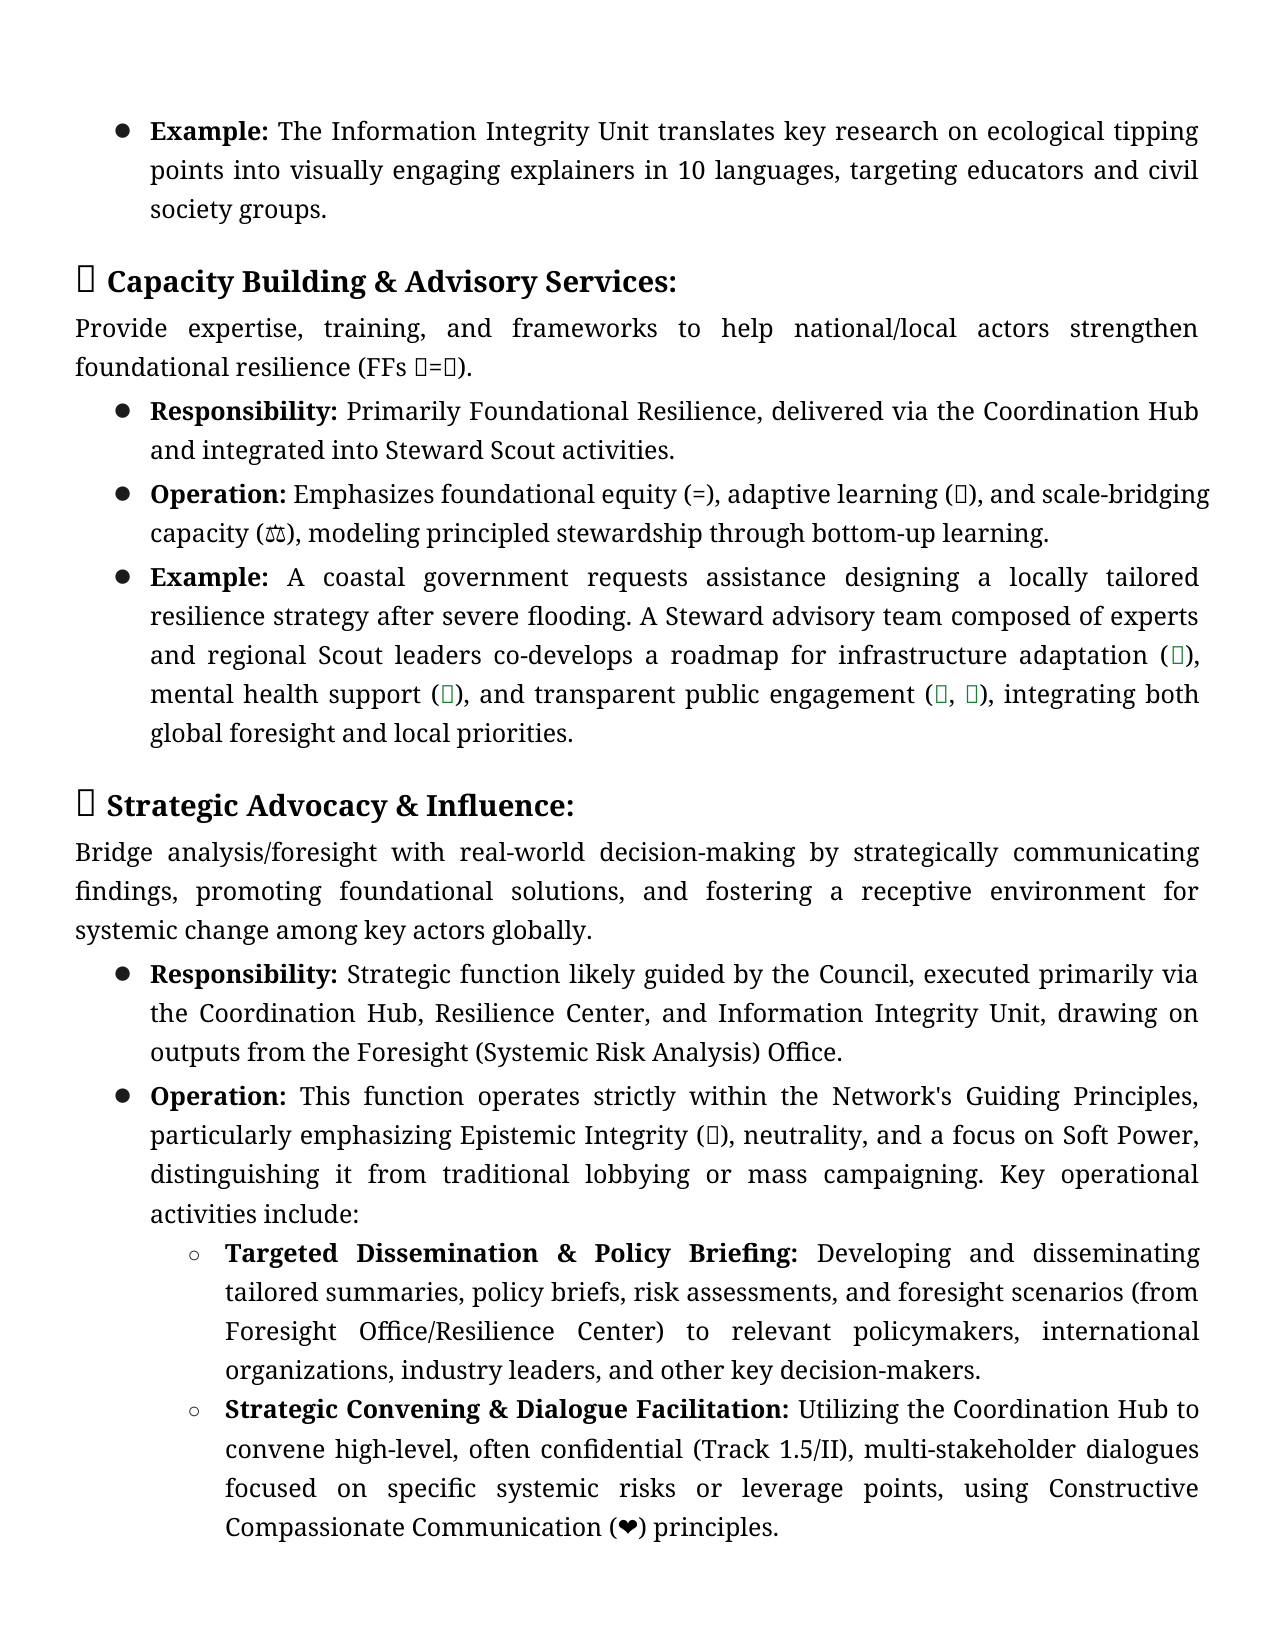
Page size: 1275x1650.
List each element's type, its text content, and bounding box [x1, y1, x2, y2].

list Targeted Dissemination & Policy Briefing: Developing and disseminating tailored summaries, policy briefs, risk assessments, and foresight scenarios (from Foresight Office/Resilience Center) to relevant policymakers, international organizations, industry leaders, and other key decision-makers. [187, 1236, 1200, 1387]
list Strategic Convening & Dialogue Facilitation: Utilizing the Coordination Hub to convene high-level, often confidential (Track 1.5/II), multi-stakeholder dialogues focused on specific systemic risks or leverage points, using Constructive Compassionate Communication (❤️💬) principles. [187, 1392, 1200, 1544]
list Operation: Emphasizes foundational equity (=), adaptive learning (🔄), and scale-bridging capacity (⚖️), modeling principled stewardship through bottom-up learning. [112, 472, 1200, 550]
text Bridge analysis/foresight with real-world decision-making by strategically communicating findings, promoting foundational solutions, and fostering a receptive environment for systemic change among key actors globally. [75, 835, 1200, 947]
subtitle 🛜 Strategic Advocacy & Influence: [75, 776, 1200, 827]
list Example: A coastal government requests assistance designing a locally tailored resilience strategy after severe flooding. A Steward advisory team composed of experts and regional Scout leaders co-develops a roadmap for infrastructure adaptation (🔌), mental health support (🧠), and transparent public engagement (📀, 🤝), integrating both global foresight and local priorities. [112, 555, 1200, 750]
list Example: The Information Integrity Unit translates key research on ecological tipping points into visually engaging explainers in 10 languages, targeting educators and civil society groups. [112, 109, 1200, 226]
list Operation: This function operates strictly within the Network's Guiding Principles, particularly emphasizing Epistemic Integrity (📀), neutrality, and a focus on Soft Power, distinguishing it from traditional lobbying or mass campaigning. Key operational activities include: [112, 1074, 1200, 1230]
list Responsibility: Strategic function likely guided by the Council, executed primarily via the Coordination Hub, Resilience Center, and Information Integrity Unit, drawing on outputs from the Foresight (Systemic Risk Analysis) Office. [112, 952, 1200, 1069]
text Provide expertise, training, and frameworks to help national/local actors strengthen foundational resilience (FFs 🧠🔎🤝🏛️📀=🔌). [75, 311, 1200, 384]
list Responsibility: Primarily Foundational Resilience, delivered via the Coordination Hub and integrated into Steward Scout activities. [112, 389, 1200, 467]
subtitle 🛜 Capacity Building & Advisory Services: [75, 252, 1200, 303]
